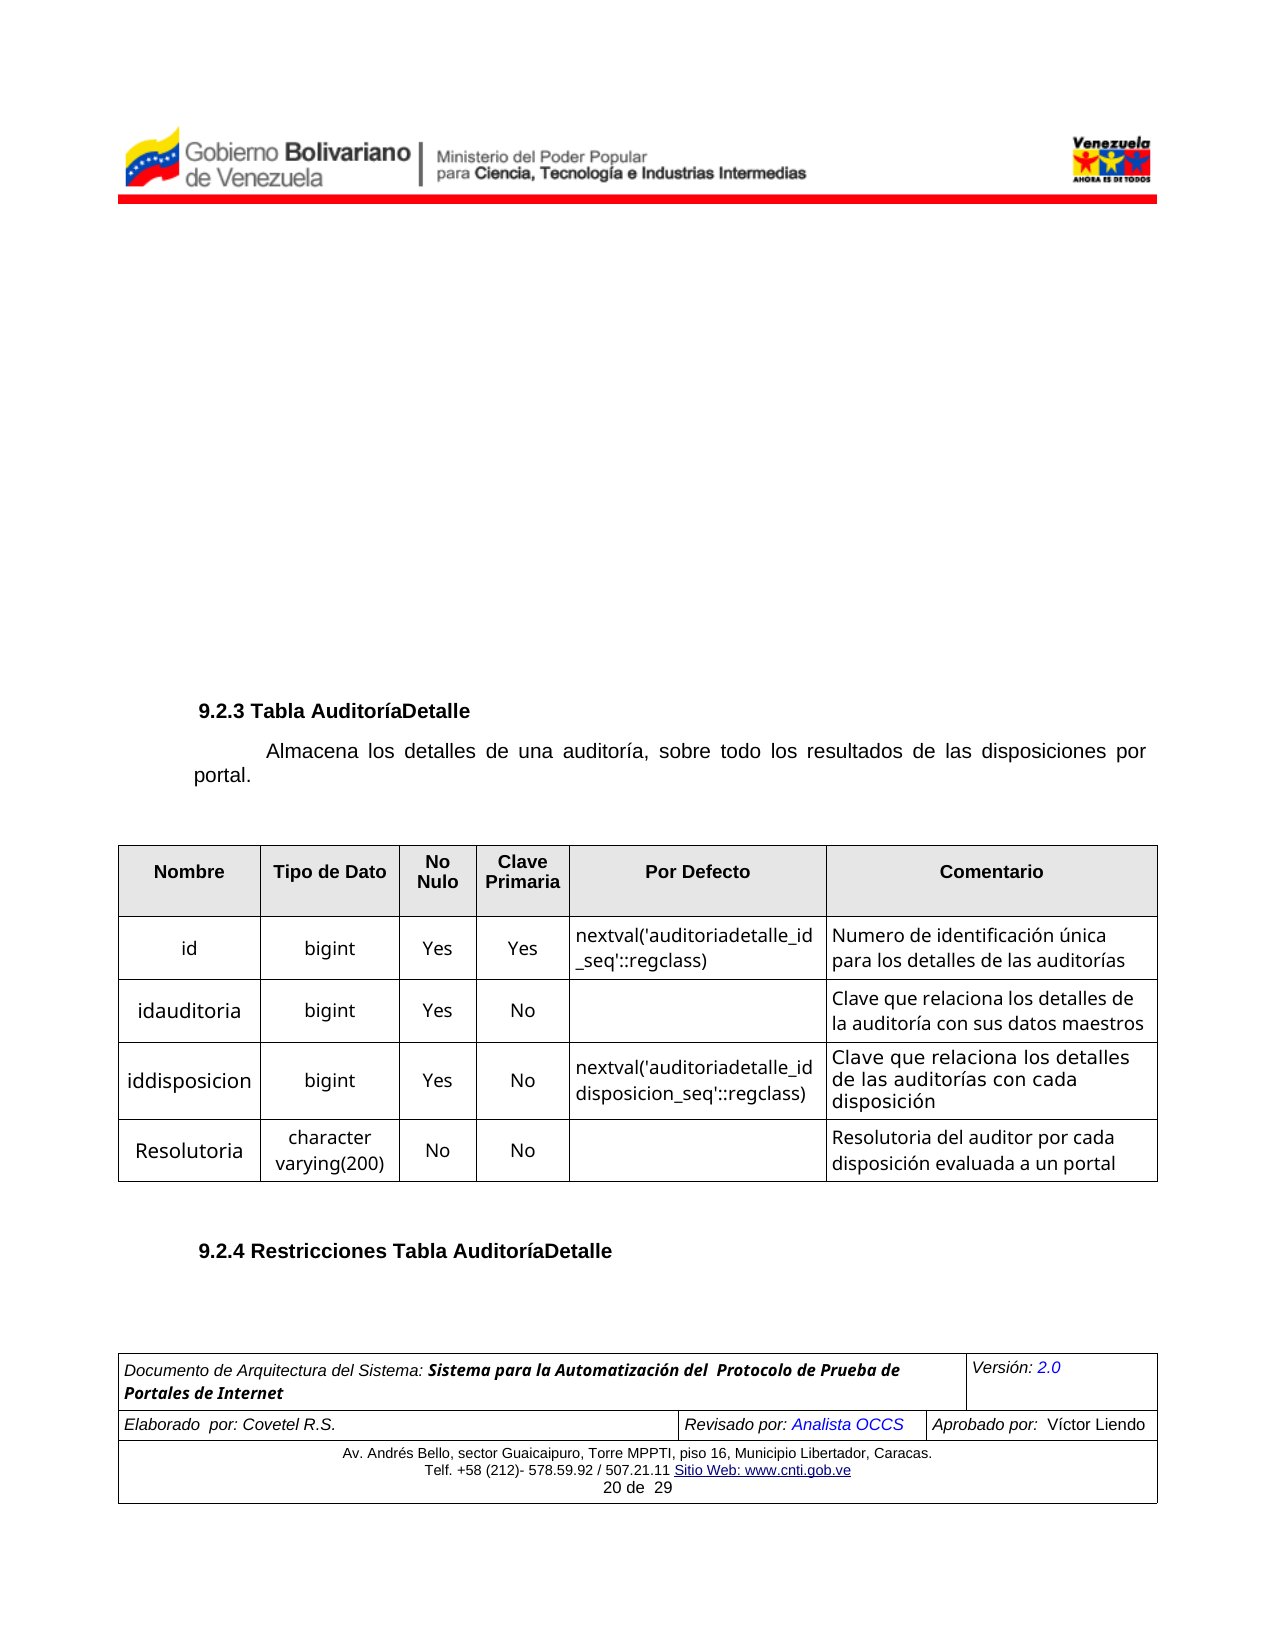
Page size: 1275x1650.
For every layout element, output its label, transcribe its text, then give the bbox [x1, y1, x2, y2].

subtitle Restricciones Tabla AuditoríaDetalle [192, 1240, 1157, 1263]
table_header Nombre [119, 846, 260, 916]
table_cell Resolutoria [119, 1120, 260, 1181]
table_cell [570, 1120, 826, 1181]
table_cell idauditoria [119, 980, 260, 1042]
table_cell Yes [477, 917, 569, 979]
table_cell id [119, 917, 260, 979]
table_cell No [477, 980, 569, 1042]
table_cell No [400, 1120, 476, 1181]
table_header Tipo de Dato [261, 846, 399, 916]
picture [118, 118, 1157, 204]
table_header Por Defecto [570, 846, 826, 916]
table_cell character varying(200) [261, 1120, 399, 1181]
table_cell nextval('auditoriadetalle_iddisposicion_seq'::regclass) [570, 1043, 826, 1119]
table_cell No [477, 1120, 569, 1181]
table_cell bigint [261, 1043, 399, 1119]
table_cell Clave que relaciona los detalles de las auditorías con cada disposición [827, 1043, 1157, 1119]
table_header Comentario [827, 846, 1157, 916]
subtitle Tabla AuditoríaDetalle [192, 699, 1157, 722]
table_cell No [477, 1043, 569, 1119]
table_cell Yes [400, 1043, 476, 1119]
table_cell bigint [261, 917, 399, 979]
table_header Clave Primaria [477, 846, 569, 916]
table_cell [570, 980, 826, 1042]
table_cell Numero de identificación única para los detalles de las auditorías [827, 917, 1157, 979]
table_cell Yes [400, 980, 476, 1042]
table_cell nextval('auditoriadetalle_id_seq'::regclass) [570, 917, 826, 979]
table_cell Resolutoria del auditor por cada disposición evaluada a un portal [827, 1120, 1157, 1181]
table_cell iddisposicion [119, 1043, 260, 1119]
table_header No Nulo [400, 846, 476, 916]
table_cell bigint [261, 980, 399, 1042]
text Almacena los detalles de una auditoría, sobre todo los resultados de las disposiciones por portal. [118, 740, 1157, 787]
table_cell Clave que relaciona los detalles de la auditoría con sus datos maestros [827, 980, 1157, 1042]
table_cell Yes [400, 917, 476, 979]
